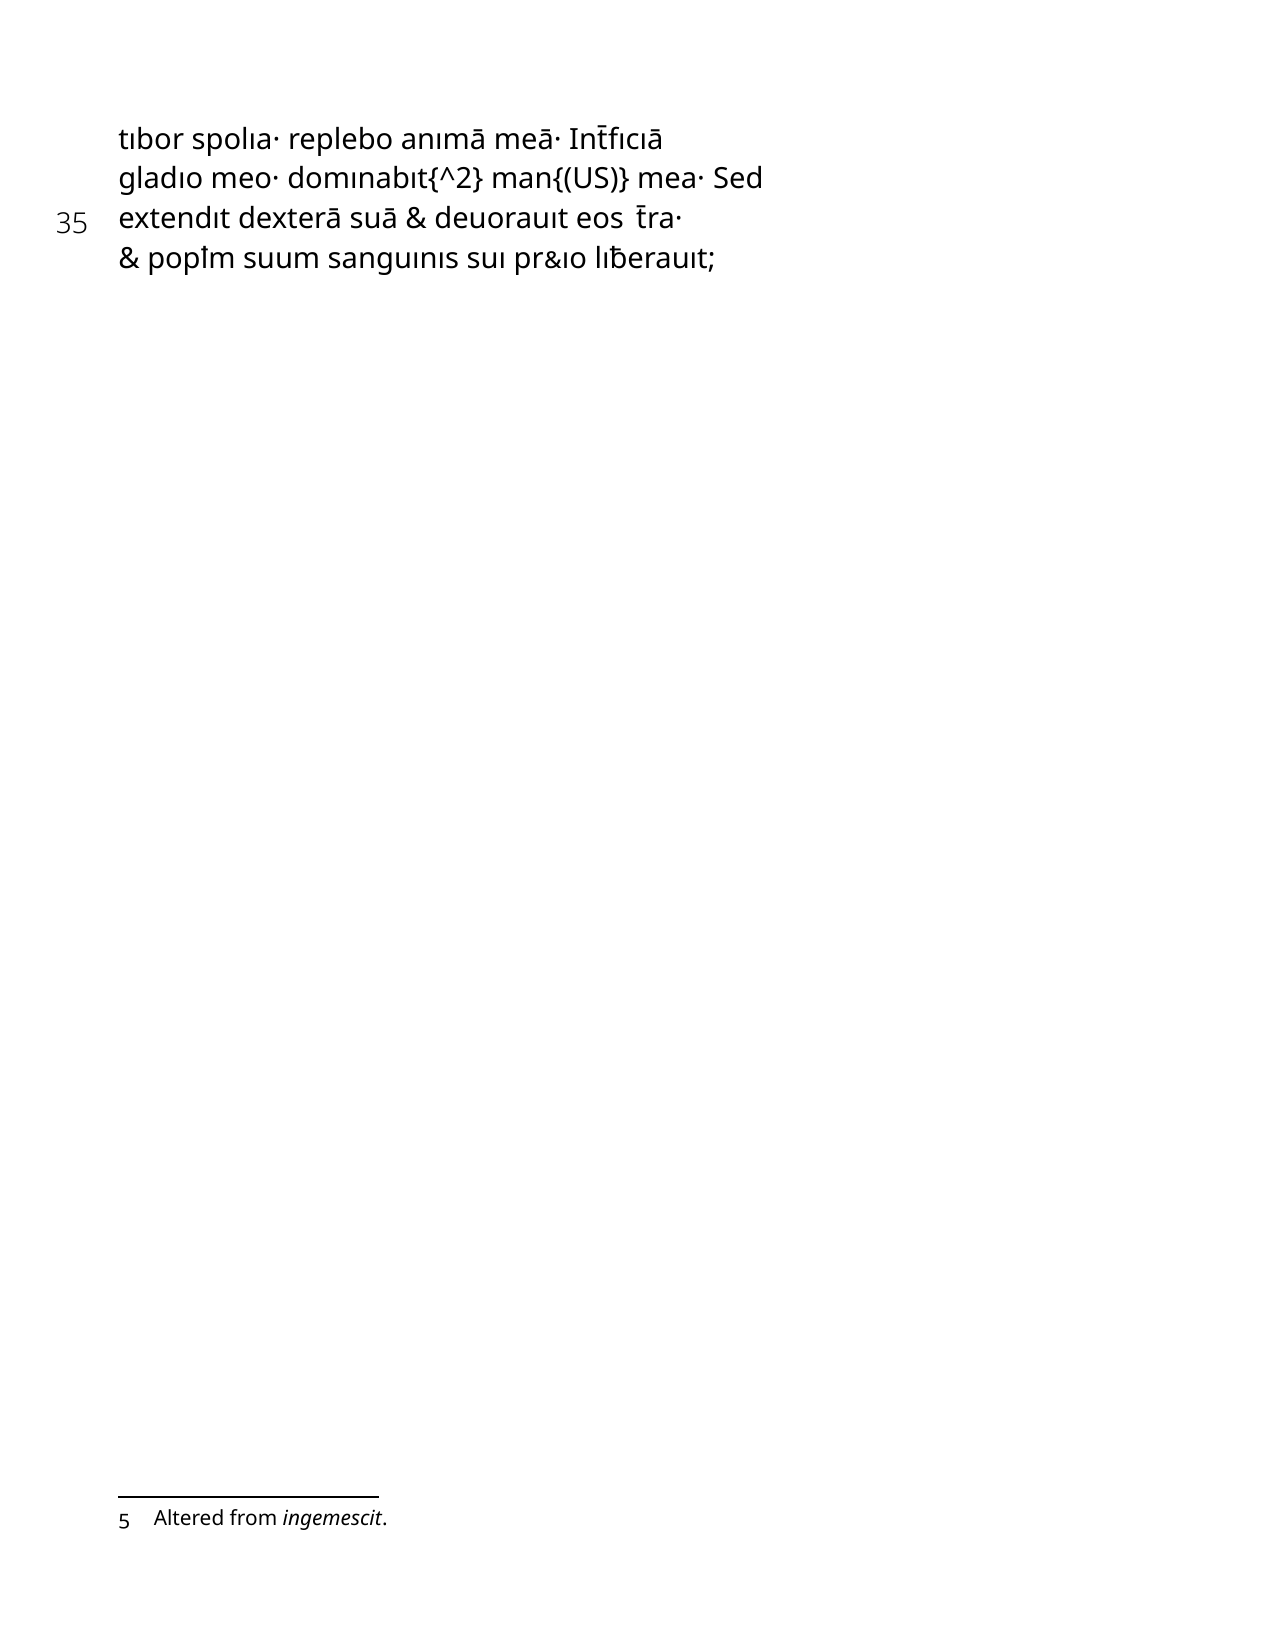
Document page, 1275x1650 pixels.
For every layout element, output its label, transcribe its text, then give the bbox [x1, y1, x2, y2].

text & popꝉm suum sanguınıs suı pr&ıo lıƀerauıt; [118, 237, 1157, 277]
text gladıo meo· domınabıt{^2} man{(US)} mea· Sed [118, 158, 1157, 197]
text Altered from ingemescit. [118, 1503, 1157, 1532]
text extendıt dexterā suā & deuorauıt eos t̄ra· [118, 197, 1157, 237]
text tıbor spolıa· replebo anımā meā· Int̄fıcıā [118, 118, 1157, 158]
